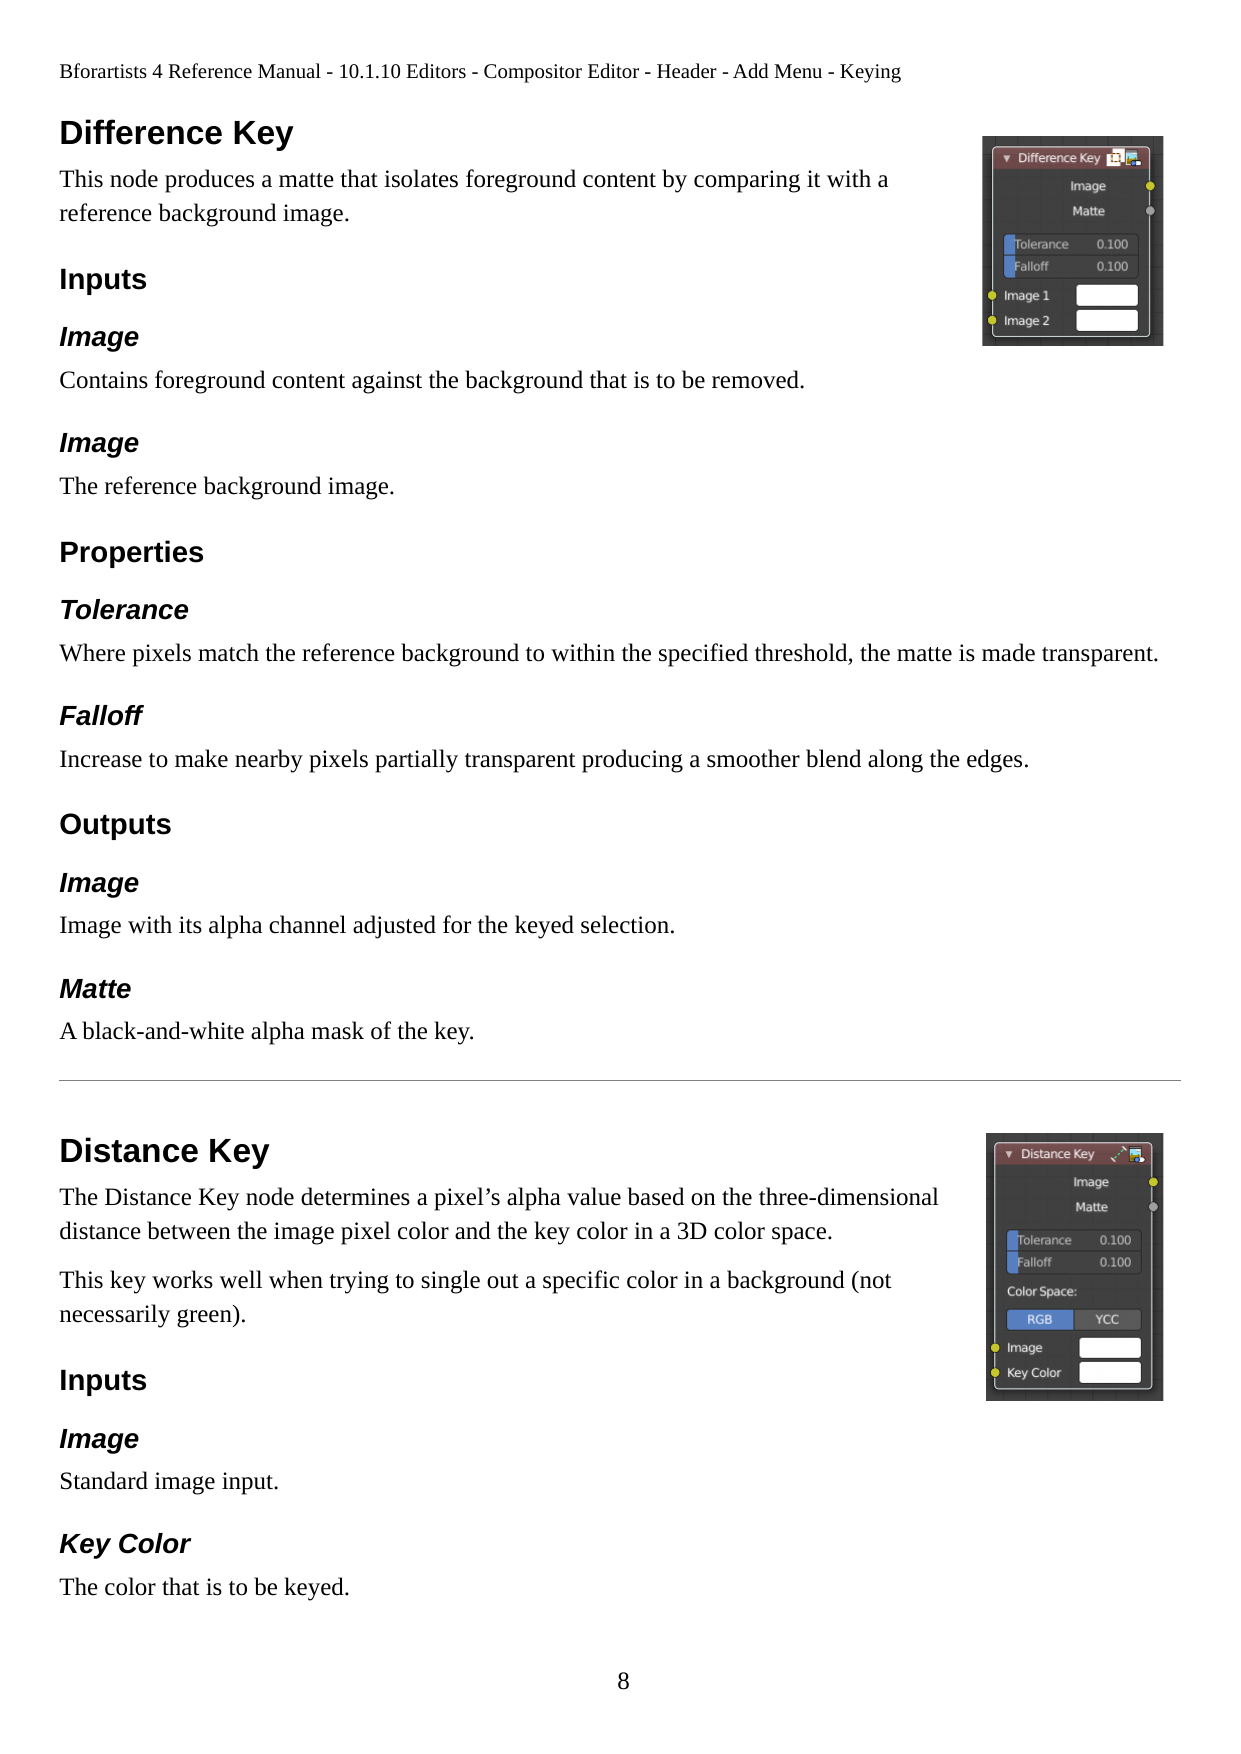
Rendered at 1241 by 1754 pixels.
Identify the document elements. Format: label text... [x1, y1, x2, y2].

text Increase to make nearby pixels partially transparent producing a smoother blend along the edges. [59, 744, 1181, 772]
subtitle Falloff [59, 699, 1181, 731]
subtitle Outputs [59, 807, 1181, 841]
subtitle Image [59, 866, 1181, 898]
subtitle Inputs [59, 262, 982, 296]
picture [982, 136, 1164, 346]
subtitle Tolerance [59, 593, 1181, 625]
text Where pixels match the reference background to within the specified threshold, the matte is made transparent. [59, 638, 1181, 666]
text The color that is to be keyed. [59, 1572, 1181, 1601]
text Image with its alpha channel adjusted for the keyed selection. [59, 910, 1181, 939]
subtitle [1164, 1363, 1181, 1397]
subtitle Difference Key [59, 113, 1181, 151]
subtitle Inputs [59, 1363, 986, 1397]
subtitle Image [59, 321, 1181, 352]
text Contains foreground content against the background that is to be removed. [59, 365, 1181, 394]
subtitle [1164, 262, 1181, 296]
text This key works well when trying to single out a specific color in a background (not necessarily green). [59, 1265, 986, 1328]
text A black-and-white alpha mask of the key. [59, 1016, 1181, 1045]
text Standard image input. [59, 1466, 1181, 1495]
subtitle Key Color [59, 1528, 1181, 1560]
subtitle Image [59, 427, 1181, 458]
subtitle Properties [59, 534, 1181, 568]
picture [986, 1133, 1164, 1401]
subtitle Image [59, 1422, 1181, 1454]
text The Distance Key node determines a pixel’s alpha value based on the three-dimensional distance between the image pixel color and the key color in a 3D color space. [59, 1182, 986, 1245]
subtitle Matte [59, 972, 1181, 1004]
text This node produces a matte that isolates foreground content by comparing it with a reference background image. [59, 164, 982, 227]
subtitle Distance Key [59, 1130, 1181, 1169]
text The reference background image. [59, 471, 1181, 500]
